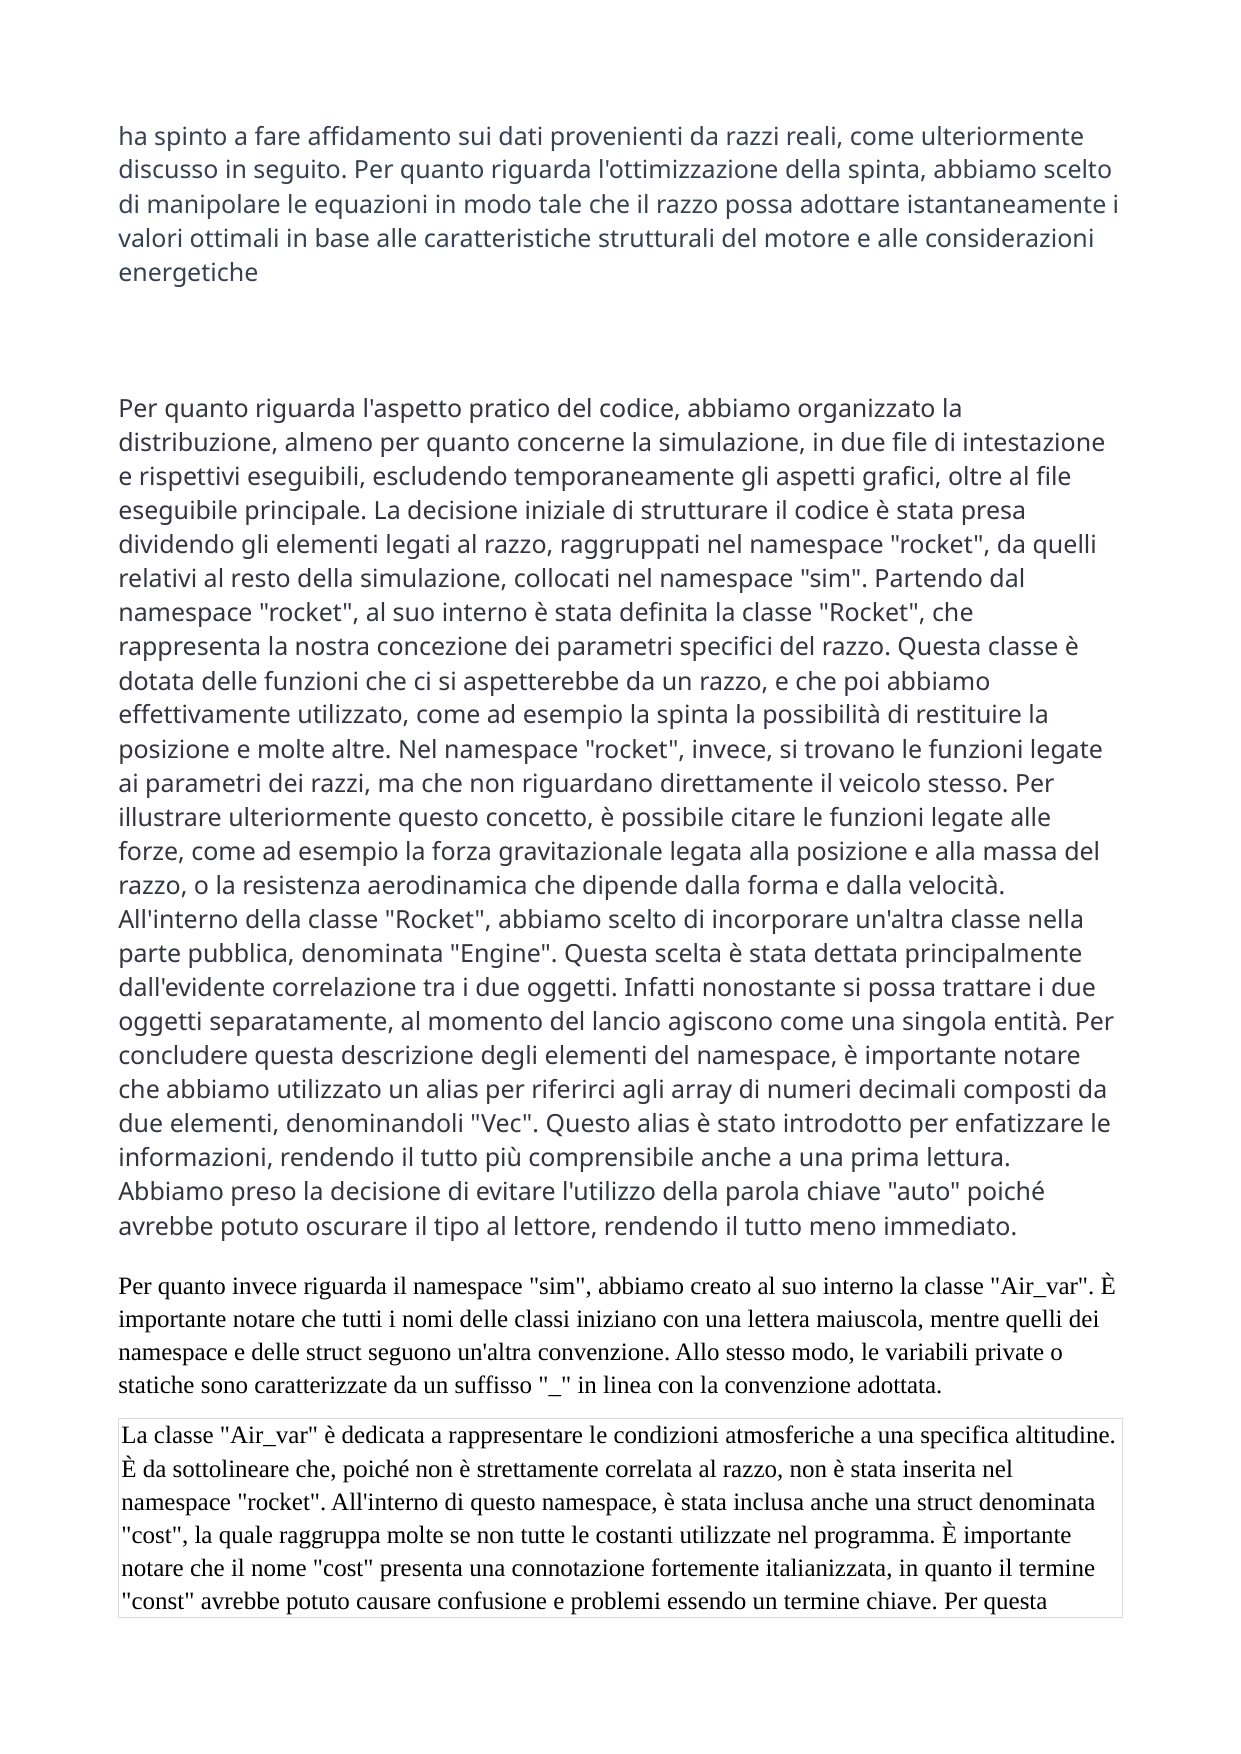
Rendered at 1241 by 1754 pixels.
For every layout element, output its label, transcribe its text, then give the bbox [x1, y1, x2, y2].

text Per quanto riguarda l'aspetto pratico del codice, abbiamo organizzato la distribuzione, almeno per quanto concerne la simulazione, in due file di intestazione e rispettivi eseguibili, escludendo temporaneamente gli aspetti grafici, oltre al file eseguibile principale. La decisione iniziale di strutturare il codice è stata presa dividendo gli elementi legati al razzo, raggruppati nel namespace "rocket", da quelli relativi al resto della simulazione, collocati nel namespace "sim". Partendo dal namespace "rocket", al suo interno è stata definita la classe "Rocket", che rappresenta la nostra concezione dei parametri specifici del razzo. Questa classe è dotata delle funzioni che ci si aspetterebbe da un razzo, e che poi abbiamo effettivamente utilizzato, come ad esempio la spinta la possibilità di restituire la posizione e molte altre. Nel namespace "rocket", invece, si trovano le funzioni legate ai parametri dei razzi, ma che non riguardano direttamente il veicolo stesso. Per illustrare ulteriormente questo concetto, è possibile citare le funzioni legate alle forze, come ad esempio la forza gravitazionale legata alla posizione e alla massa del razzo, o la resistenza aerodinamica che dipende dalla forma e dalla velocità. All'interno della classe "Rocket", abbiamo scelto di incorporare un'altra classe nella parte pubblica, denominata "Engine". Questa scelta è stata dettata principalmente dall'evidente correlazione tra i due oggetti. Infatti nonostante si possa trattare i due oggetti separatamente, al momento del lancio agiscono come una singola entità. Per concludere questa descrizione degli elementi del namespace, è importante notare che abbiamo utilizzato un alias per riferirci agli array di numeri decimali composti da due elementi, denominandoli "Vec". Questo alias è stato introdotto per enfatizzare le informazioni, rendendo il tutto più comprensibile anche a una prima lettura. Abbiamo preso la decisione di evitare l'utilizzo della parola chiave "auto" poiché avrebbe potuto oscurare il tipo al lettore, rendendo il tutto meno immediato. [118, 391, 1122, 1271]
text ha spinto a fare affidamento sui dati provenienti da razzi reali, come ulteriormente discusso in seguito. Per quanto riguarda l'ottimizzazione della spinta, abbiamo scelto di manipolare le equazioni in modo tale che il razzo possa adottare istantaneamente i valori ottimali in base alle caratteristiche strutturali del motore e alle considerazioni energetiche [118, 118, 1122, 288]
text Per quanto invece riguarda il namespace "sim", abbiamo creato al suo interno la classe "Air_var". È importante notare che tutti i nomi delle classi iniziano con una lettera maiuscola, mentre quelli dei namespace e delle struct seguono un'altra convenzione. Allo stesso modo, le variabili private o statiche sono caratterizzate da un suffisso "_" in linea con la convenzione adottata. [118, 1271, 1122, 1399]
text La classe "Air_var" è dedicata a rappresentare le condizioni atmosferiche a una specifica altitudine. È da sottolineare che, poiché non è strettamente correlata al razzo, non è stata inserita nel namespace "rocket". All'interno di questo namespace, è stata inclusa anche una struct denominata "cost", la quale raggruppa molte se non tutte le costanti utilizzate nel programma. È importante notare che il nome "cost" presenta una connotazione fortemente italianizzata, in quanto il termine "const" avrebbe potuto causare confusione e problemi essendo un termine chiave. Per questa [119, 1419, 1122, 1617]
